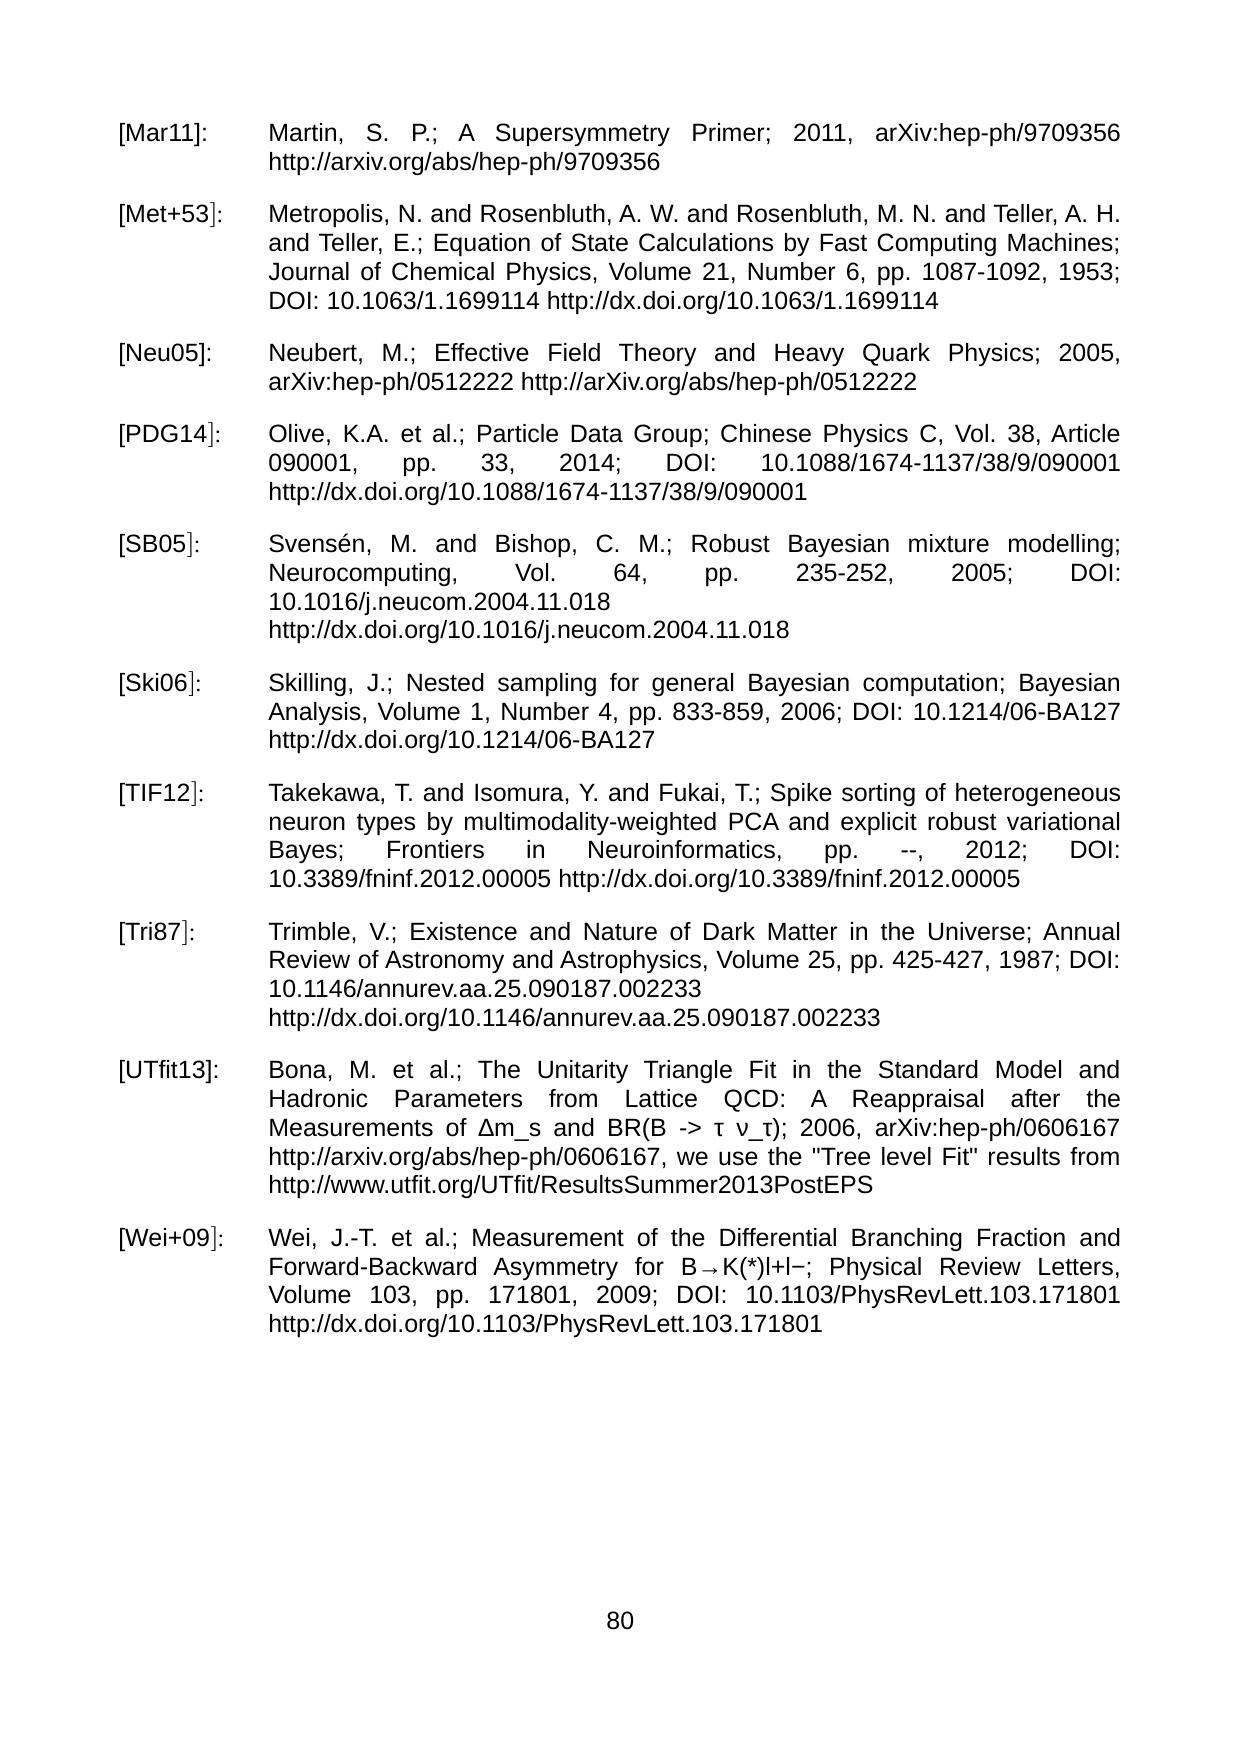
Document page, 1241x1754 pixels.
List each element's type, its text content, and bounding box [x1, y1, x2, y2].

text [Tri87]: Trimble, V.; Existence and Nature of Dark Matter in the Universe; Annual Review of Astronomy and Astrophysics, Volume 25, pp. 425-427, 1987; DOI: 10.1146/annurev.aa.25.090187.002233 http://dx.doi.org/10.1146/annurev.aa.25.090187.002233 [118, 917, 1122, 1032]
text [Mar11]: Martin, S. P.; A Supersymmetry Primer; 2011, arXiv:hep-ph/9709356 http://arxiv.org/abs/hep-ph/9709356 [118, 118, 1122, 176]
text [SB05]: Svensén, M. and Bishop, C. M.; Robust Bayesian mixture modelling; Neurocomputing, Vol. 64, pp. 235-252, 2005; DOI: 10.1016/j.neucom.2004.11.018 http://dx.doi.org/10.1016/j.neucom.2004.11.018 [118, 529, 1122, 644]
text [Met+53]: Metropolis, N. and Rosenbluth, A. W. and Rosenbluth, M. N. and Teller, A. H. and Teller, E.; Equation of State Calculations by Fast Computing Machines; Journal of Chemical Physics, Volume 21, Number 6, pp. 1087-1092, 1953; DOI: 10.1063/1.1699114 http://dx.doi.org/10.1063/1.1699114 [118, 199, 1122, 314]
text [Neu05]: Neubert, M.; Effective Field Theory and Heavy Quark Physics; 2005, arXiv:hep-ph/0512222 http://arXiv.org/abs/hep-ph/0512222 [118, 338, 1122, 396]
text [Ski06]: Skilling, J.; Nested sampling for general Bayesian computation; Bayesian Analysis, Volume 1, Number 4, pp. 833-859, 2006; DOI: 10.1214/06-BA127 http://dx.doi.org/10.1214/06-BA127 [118, 668, 1122, 754]
text [Wei+09]: Wei, J.-T. et al.; Measurement of the Differential Branching Fraction and Forward-Backward Asymmetry for B→K(*)l+l−; Physical Review Letters, Volume 103, pp. 171801, 2009; DOI: 10.1103/PhysRevLett.103.171801 http://dx.doi.org/10.1103/PhysRevLett.103.171801 [118, 1223, 1122, 1338]
text [PDG14]: Olive, K.A. et al.; Particle Data Group; Chinese Physics C, Vol. 38, Article 090001, pp. 33, 2014; DOI: 10.1088/1674-1137/38/9/090001 http://dx.doi.org/10.1088/1674-1137/38/9/090001 [118, 419, 1122, 506]
text [TIF12]: Takekawa, T. and Isomura, Y. and Fukai, T.; Spike sorting of heterogeneous neuron types by multimodality-weighted PCA and explicit robust variational Bayes; Frontiers in Neuroinformatics, pp. --, 2012; DOI: 10.3389/fninf.2012.00005 http://dx.doi.org/10.3389/fninf.2012.00005 [118, 778, 1122, 893]
text [UTfit13]: Bona, M. et al.; The Unitarity Triangle Fit in the Standard Model and Hadronic Parameters from Lattice QCD: A Reappraisal after the Measurements of ∆m_s and BR(B -> τ ν_τ); 2006, arXiv:hep-ph/0606167 http://arxiv.org/abs/hep-ph/0606167, we use the "Tree level Fit" results from http://www.utfit.org/UTfit/ResultsSummer2013PostEPS [118, 1055, 1122, 1199]
